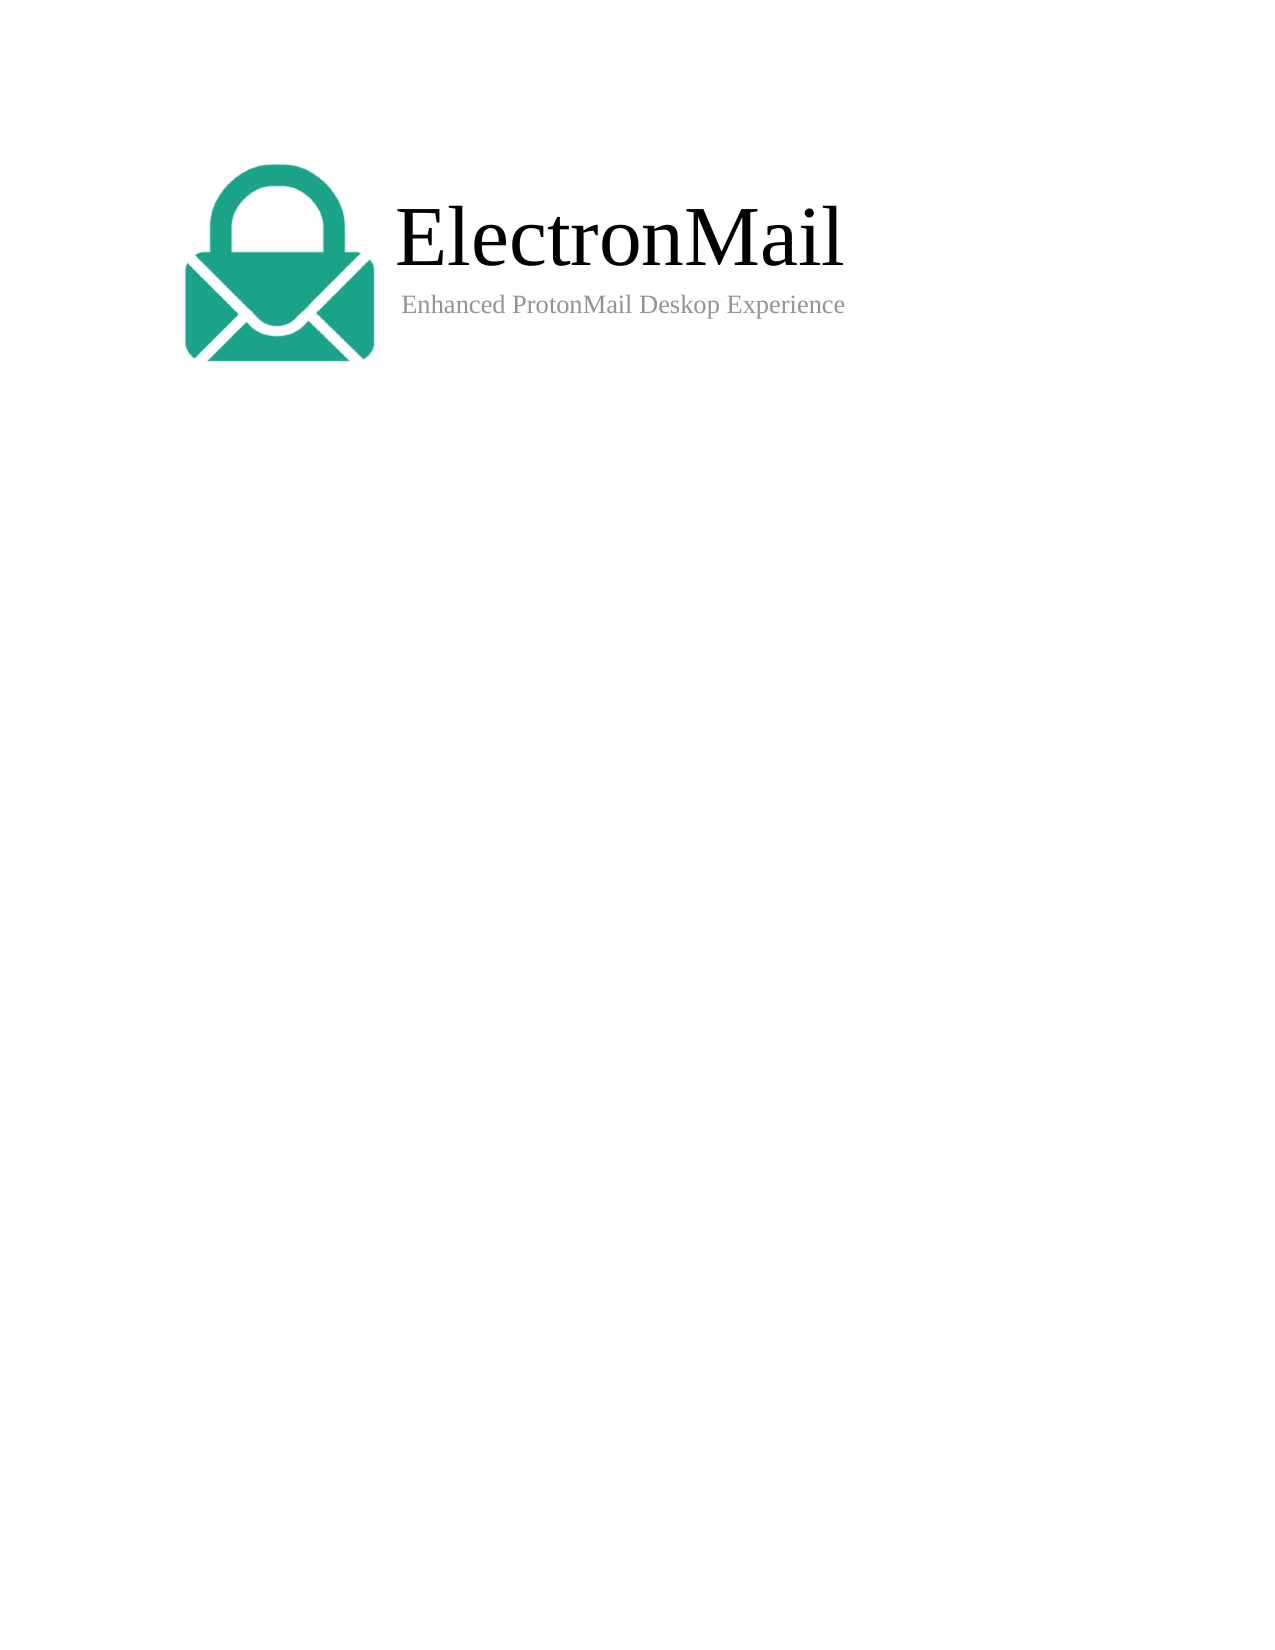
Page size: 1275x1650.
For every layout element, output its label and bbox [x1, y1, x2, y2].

picture [166, 150, 392, 376]
